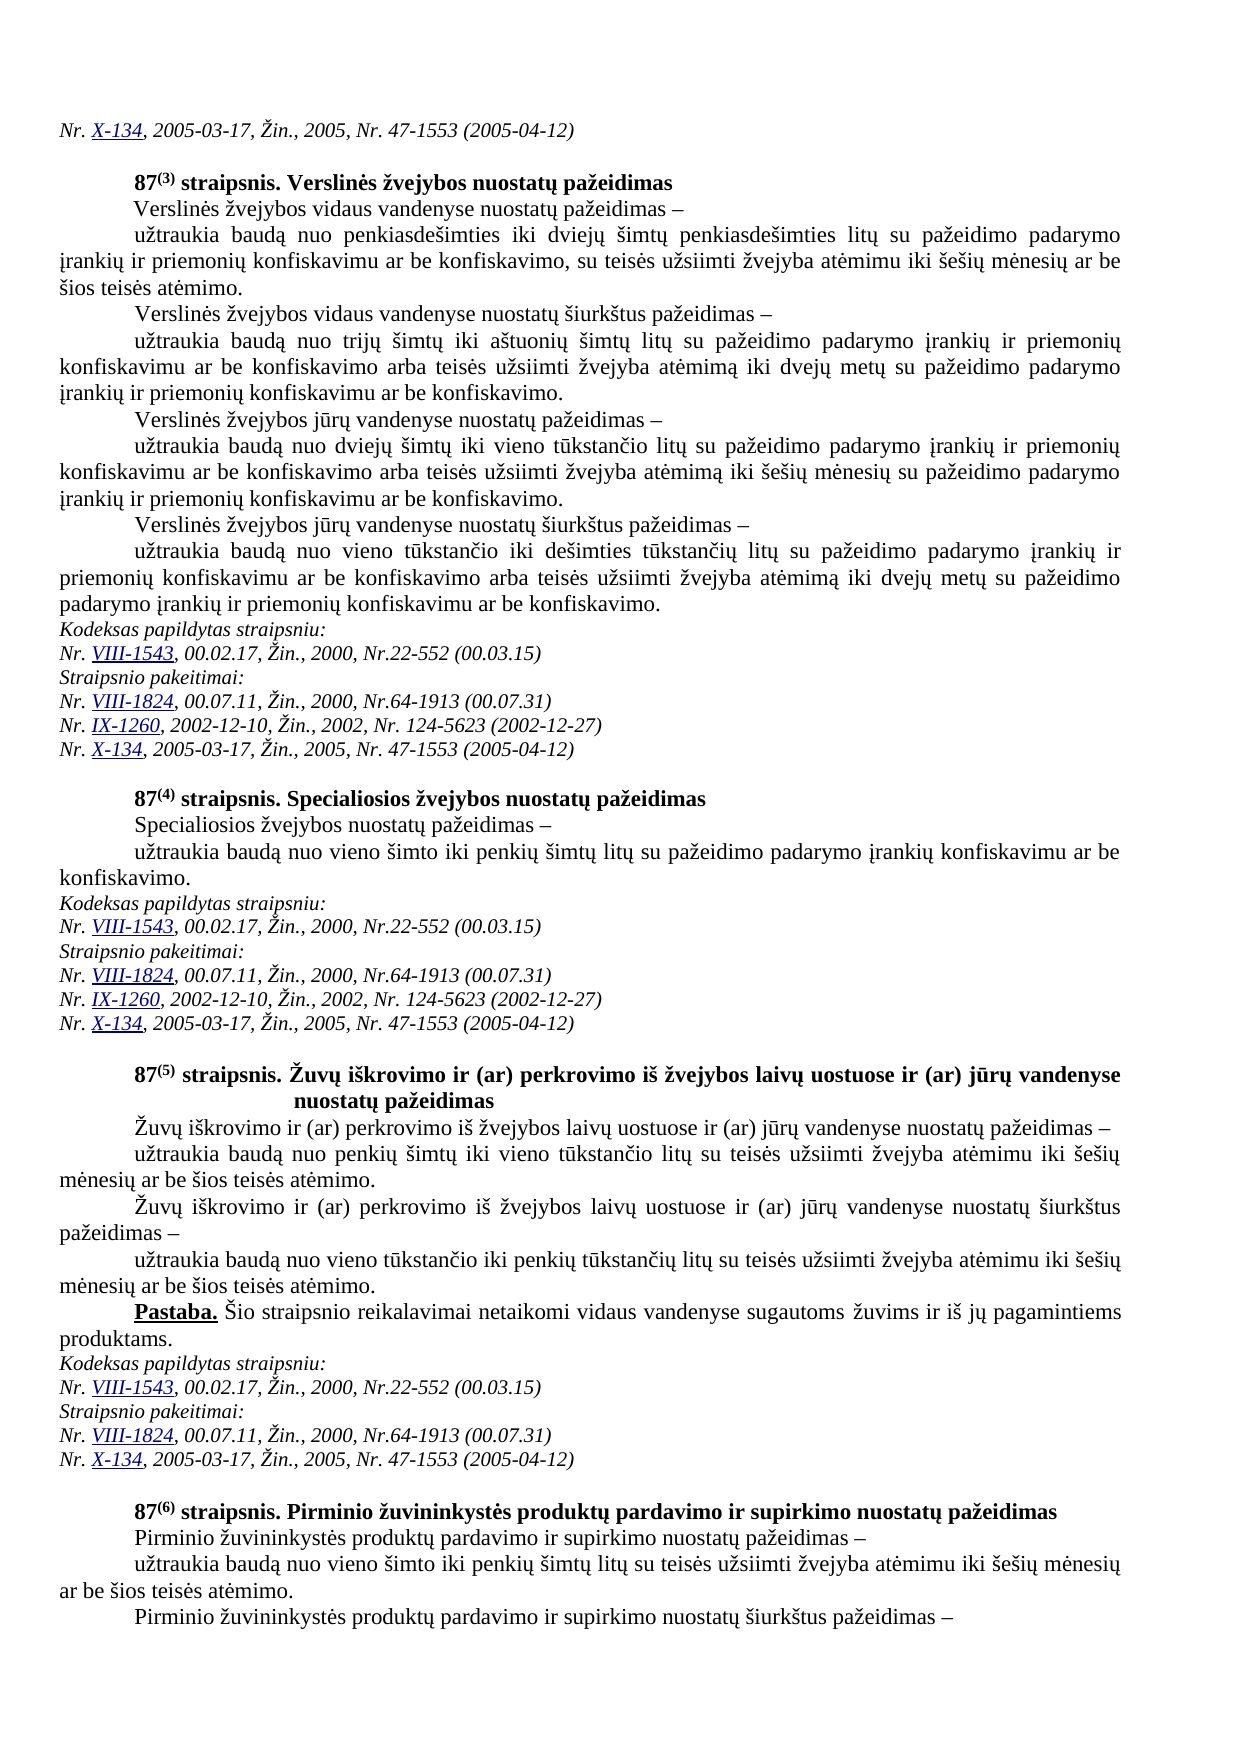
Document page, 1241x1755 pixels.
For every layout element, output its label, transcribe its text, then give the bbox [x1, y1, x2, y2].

text Verslinės žvejybos vidaus vandenyse nuostatų pažeidimas – [59, 195, 1122, 221]
text Nr. IX-1260, 2002-12-10, Žin., 2002, Nr. 124-5623 (2002-12-27) [59, 987, 1122, 1011]
text Straipsnio pakeitimai: [59, 1399, 1122, 1423]
text Žuvų iškrovimo ir (ar) perkrovimo iš žvejybos laivų uostuose ir (ar) jūrų vandenyse nuostatų pažeidimas – [59, 1114, 1122, 1140]
text Nr. VIII-1543, 00.02.17, Žin., 2000, Nr.22-552 (00.03.15) [59, 1375, 1122, 1399]
text Kodeksas papildytas straipsniu: [59, 1351, 1122, 1375]
text Nr. IX-1260, 2002-12-10, Žin., 2002, Nr. 124-5623 (2002-12-27) [59, 713, 1122, 737]
text 87(3) straipsnis. Verslinės žvejybos nuostatų pažeidimas [59, 168, 1122, 195]
text Nr. X-134, 2005-03-17, Žin., 2005, Nr. 47-1553 (2005-04-12) [59, 118, 1122, 142]
text užtraukia baudą nuo trijų šimtų iki aštuonių šimtų litų su pažeidimo padarymo įrankių ir priemonių konfiskavimu ar be konfiskavimo arba teisės užsiimti žvejyba atėmimą iki dvejų metų su pažeidimo padarymo įrankių ir priemonių konfiskavimu ar be konfiskavimo. [59, 327, 1122, 406]
text Straipsnio pakeitimai: [59, 938, 1122, 963]
text užtraukia baudą nuo vieno tūkstančio iki dešimties tūkstančių litų su pažeidimo padarymo įrankių ir priemonių konfiskavimu ar be konfiskavimo arba teisės užsiimti žvejyba atėmimą iki dvejų metų su pažeidimo padarymo įrankių ir priemonių konfiskavimu ar be konfiskavimo. [59, 537, 1122, 617]
text užtraukia baudą nuo vieno tūkstančio iki penkių tūkstančių litų su teisės užsiimti žvejyba atėmimu iki šešių mėnesių ar be šios teisės atėmimo. [59, 1246, 1122, 1298]
text Nr. X-134, 2005-03-17, Žin., 2005, Nr. 47-1553 (2005-04-12) [59, 1447, 1122, 1471]
text Nr. X-134, 2005-03-17, Žin., 2005, Nr. 47-1553 (2005-04-12) [59, 737, 1122, 761]
text Straipsnio pakeitimai: [59, 665, 1122, 689]
text užtraukia baudą nuo penkių šimtų iki vieno tūkstančio litų su teisės užsiimti žvejyba atėmimu iki šešių mėnesių ar be šios teisės atėmimo. [59, 1140, 1122, 1193]
text 87(6) straipsnis. Pirminio žuvininkystės produktų pardavimo ir supirkimo nuostatų pažeidimas [134, 1498, 1122, 1524]
text Specialiosios žvejybos nuostatų pažeidimas – [59, 811, 1122, 838]
text užtraukia baudą nuo penkiasdešimties iki dviejų šimtų penkiasdešimties litų su pažeidimo padarymo įrankių ir priemonių konfiskavimu ar be konfiskavimo, su teisės užsiimti žvejyba atėmimu iki šešių mėnesių ar be šios teisės atėmimo. [59, 221, 1122, 300]
text Pastaba. Šio straipsnio reikalavimai netaikomi vidaus vandenyse sugautoms žuvims ir iš jų pagamintiems produktams. [59, 1298, 1122, 1351]
text užtraukia baudą nuo vieno šimto iki penkių šimtų litų su pažeidimo padarymo įrankių konfiskavimu ar be konfiskavimo. [59, 838, 1122, 890]
text 87(4) straipsnis. Specialiosios žvejybos nuostatų pažeidimas [59, 785, 1122, 811]
text Nr. VIII-1824, 00.07.11, Žin., 2000, Nr.64-1913 (00.07.31) [59, 963, 1122, 987]
text Žuvų iškrovimo ir (ar) perkrovimo iš žvejybos laivų uostuose ir (ar) jūrų vandenyse nuostatų šiurkštus pažeidimas – [59, 1193, 1122, 1246]
text užtraukia baudą nuo vieno šimto iki penkių šimtų litų su teisės užsiimti žvejyba atėmimu iki šešių mėnesių ar be šios teisės atėmimo. [59, 1550, 1122, 1603]
text Verslinės žvejybos jūrų vandenyse nuostatų šiurkštus pažeidimas – [59, 511, 1122, 537]
text 87(5) straipsnis. Žuvų iškrovimo ir (ar) perkrovimo iš žvejybos laivų uostuose ir (ar) jūrų vandenyse nuostatų pažeidimas [134, 1061, 1122, 1114]
text Nr. VIII-1824, 00.07.11, Žin., 2000, Nr.64-1913 (00.07.31) [59, 1423, 1122, 1447]
text Verslinės žvejybos jūrų vandenyse nuostatų pažeidimas – [59, 406, 1122, 432]
text Pirminio žuvininkystės produktų pardavimo ir supirkimo nuostatų šiurkštus pažeidimas – [59, 1603, 1122, 1629]
text Nr. VIII-1543, 00.02.17, Žin., 2000, Nr.22-552 (00.03.15) [59, 914, 1122, 938]
text Pirminio žuvininkystės produktų pardavimo ir supirkimo nuostatų pažeidimas – [59, 1524, 1122, 1550]
text užtraukia baudą nuo dviejų šimtų iki vieno tūkstančio litų su pažeidimo padarymo įrankių ir priemonių konfiskavimu ar be konfiskavimo arba teisės užsiimti žvejyba atėmimą iki šešių mėnesių su pažeidimo padarymo įrankių ir priemonių konfiskavimu ar be konfiskavimo. [59, 432, 1122, 511]
text Nr. VIII-1824, 00.07.11, Žin., 2000, Nr.64-1913 (00.07.31) [59, 689, 1122, 713]
text Kodeksas papildytas straipsniu: [59, 890, 1122, 914]
text Kodeksas papildytas straipsniu: [59, 617, 1122, 641]
text Nr. X-134, 2005-03-17, Žin., 2005, Nr. 47-1553 (2005-04-12) [59, 1011, 1122, 1035]
text Verslinės žvejybos vidaus vandenyse nuostatų šiurkštus pažeidimas – [59, 300, 1122, 327]
text Nr. VIII-1543, 00.02.17, Žin., 2000, Nr.22-552 (00.03.15) [59, 641, 1122, 665]
